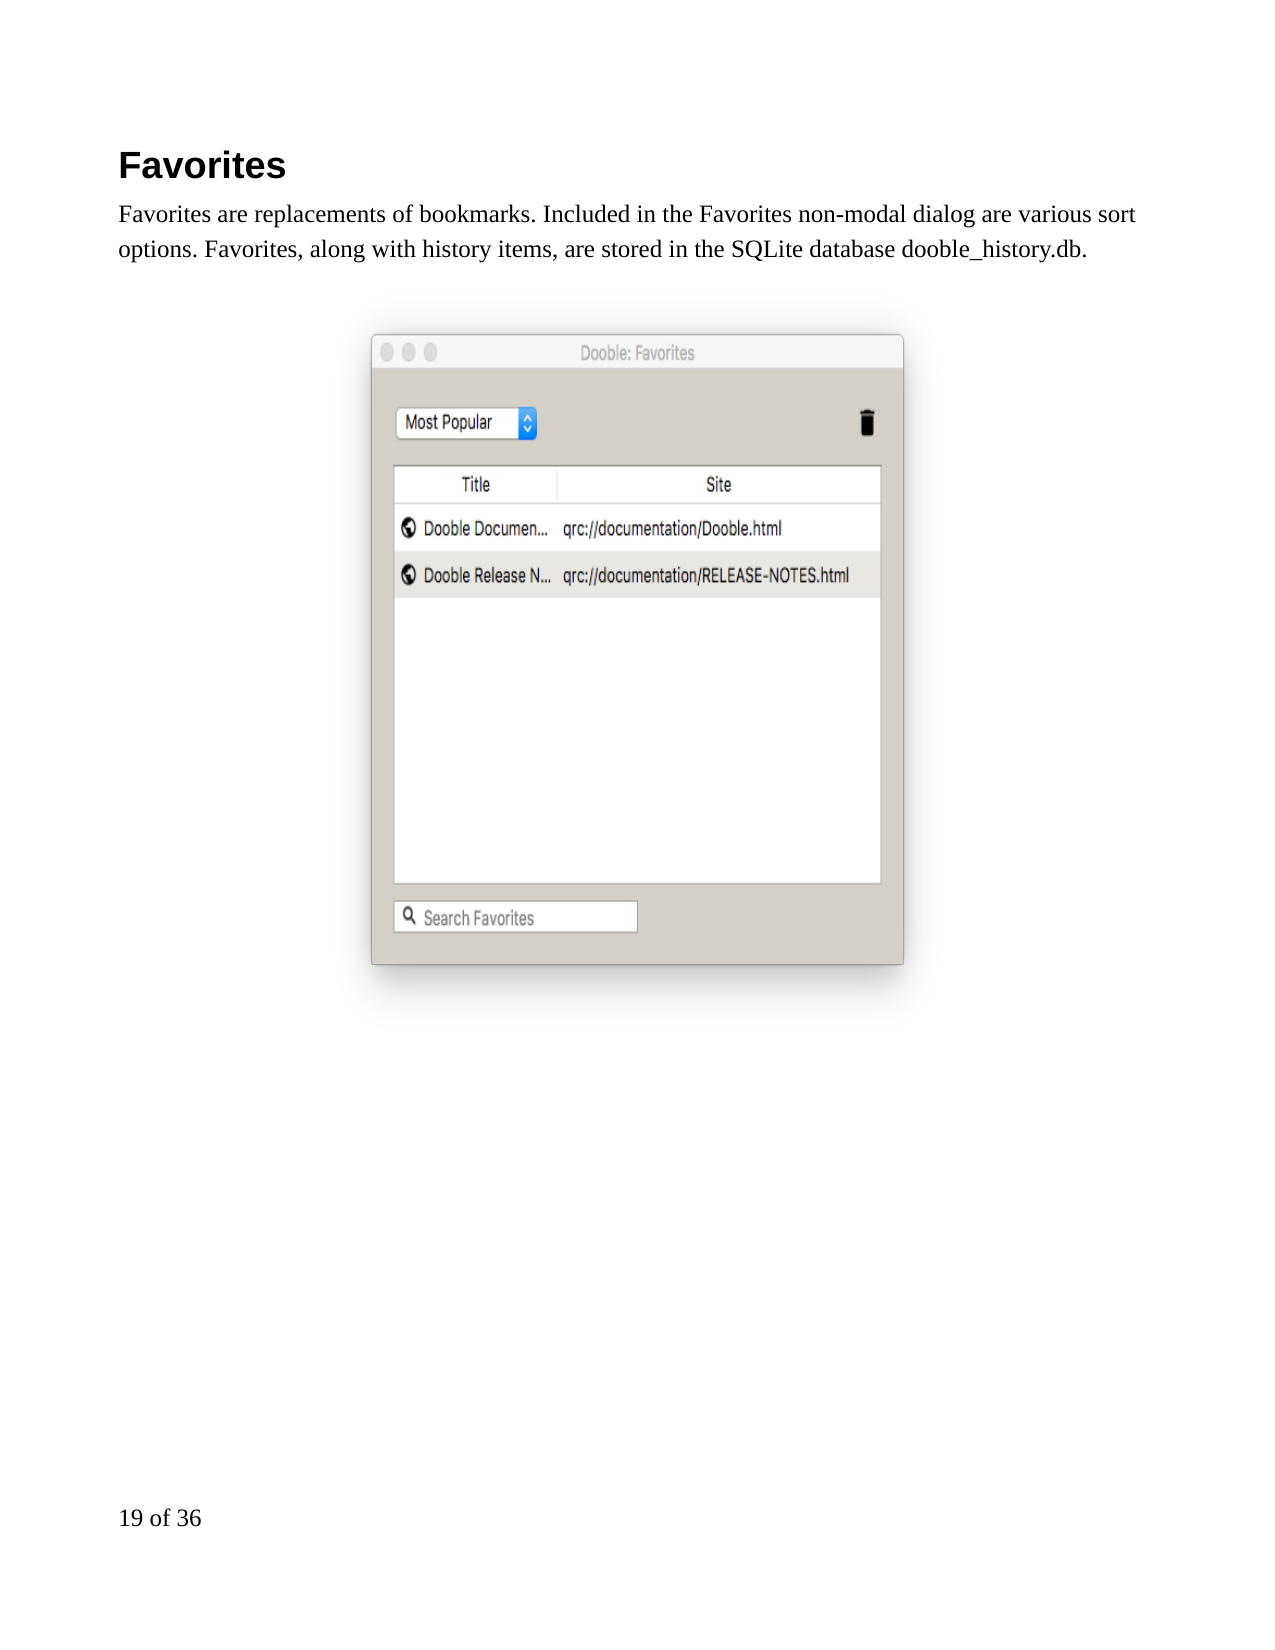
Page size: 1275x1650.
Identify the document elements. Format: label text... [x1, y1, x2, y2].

text Favorites are replacements of bookmarks. Included in the Favorites non-modal dialog are various sort options. Favorites, along with history items, are stored in the SQLite database dooble_history.db. [118, 199, 1157, 262]
picture [326, 282, 949, 1043]
subtitle Favorites [118, 143, 1157, 187]
